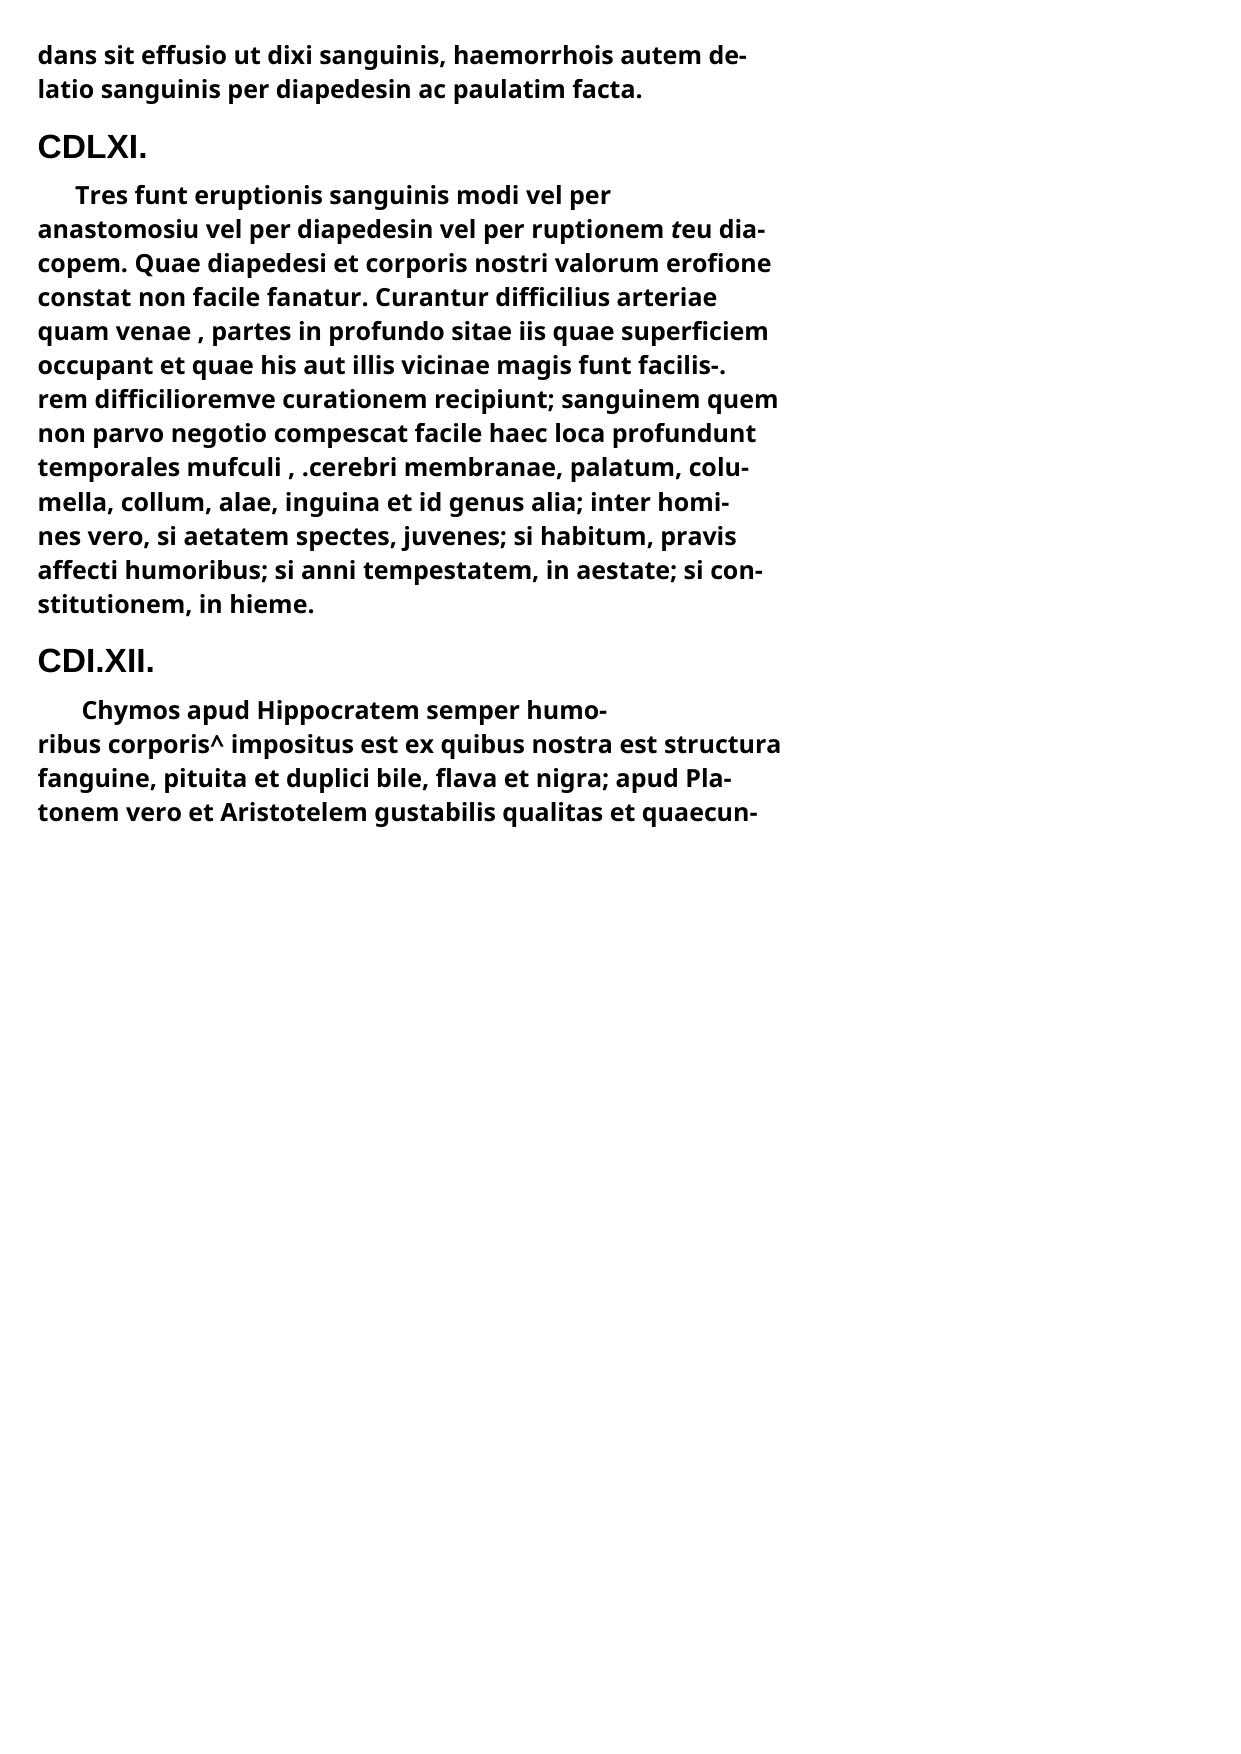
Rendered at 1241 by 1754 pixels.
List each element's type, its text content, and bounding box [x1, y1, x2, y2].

text Chymos apud Hippocratem semper humo- ribus corporis^ impositus est ex quibus nostra est structura fanguine, pituita et duplici bile, flava et nigra; apud Pla- tonem vero et Aristotelem gustabilis qualitas et quaecun- [37, 692, 1203, 829]
text dans sit effusio ut dixi sanguinis, haemorrhois autem de- latio sanguinis per diapedesin ac paulatim facta. [37, 37, 1203, 106]
text Tres funt eruptionis sanguinis modi vel per anastomosiu vel per diapedesin vel per ruptionem teu dia- copem. Quae diapedesi et corporis nostri valorum erofione constat non facile fanatur. Curantur difficilius arteriae quam venae , partes in profundo sitae iis quae superficiem occupant et quae his aut illis vicinae magis funt facilis-. rem difficilioremve curationem recipiunt; sanguinem quem non parvo negotio compescat facile haec loca profundunt temporales mufculi , .cerebri membranae, palatum, colu- mella, collum, alae, inguina et id genus alia; inter homi- nes vero, si aetatem spectes, juvenes; si habitum, pravis affecti humoribus; si anni tempestatem, in aestate; si con- stitutionem, in hieme. [37, 178, 1203, 620]
subtitle CDLXI. [37, 126, 1203, 165]
subtitle CDI.XII. [37, 641, 1203, 680]
